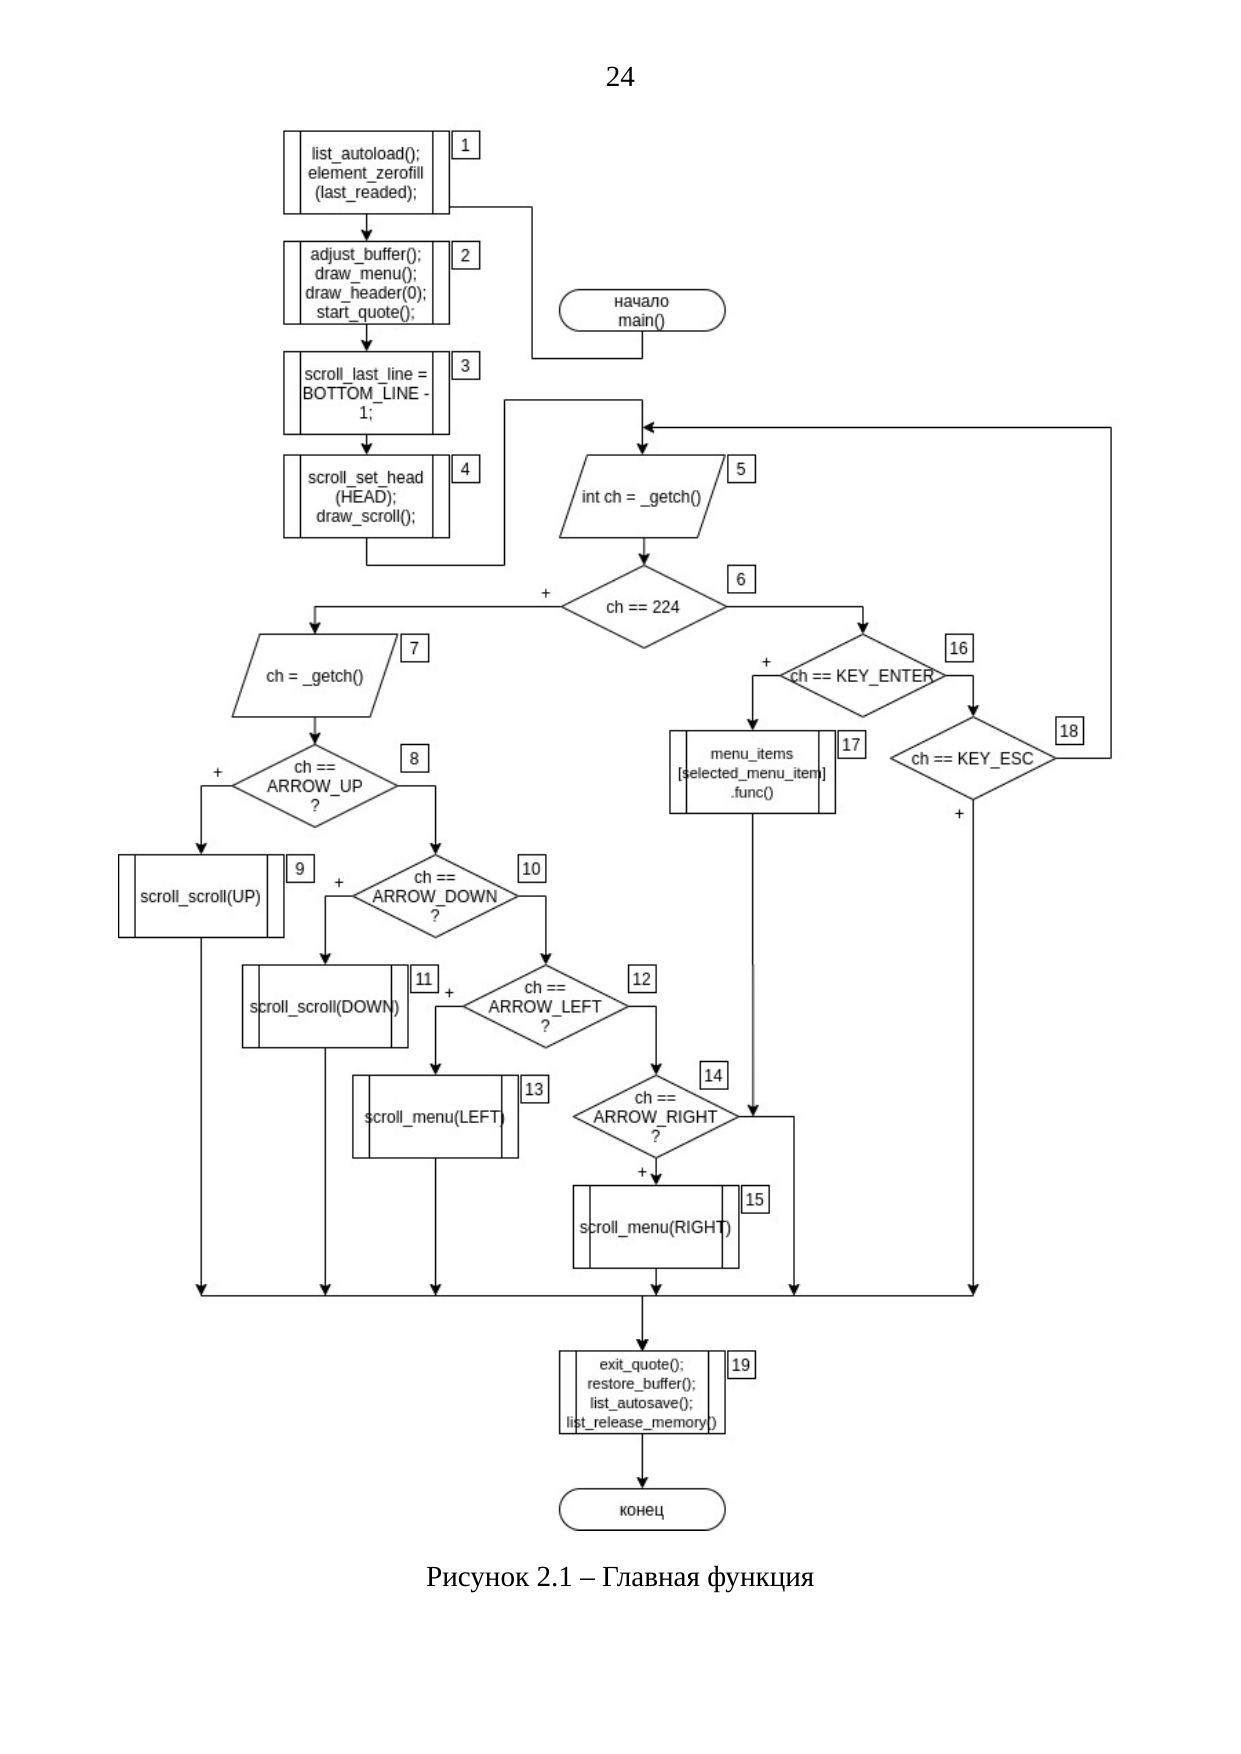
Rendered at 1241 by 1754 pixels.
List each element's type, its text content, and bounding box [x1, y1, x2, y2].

picture [118, 122, 1123, 1531]
text Рисунок 2.1 – Главная функция [118, 1559, 1122, 1593]
